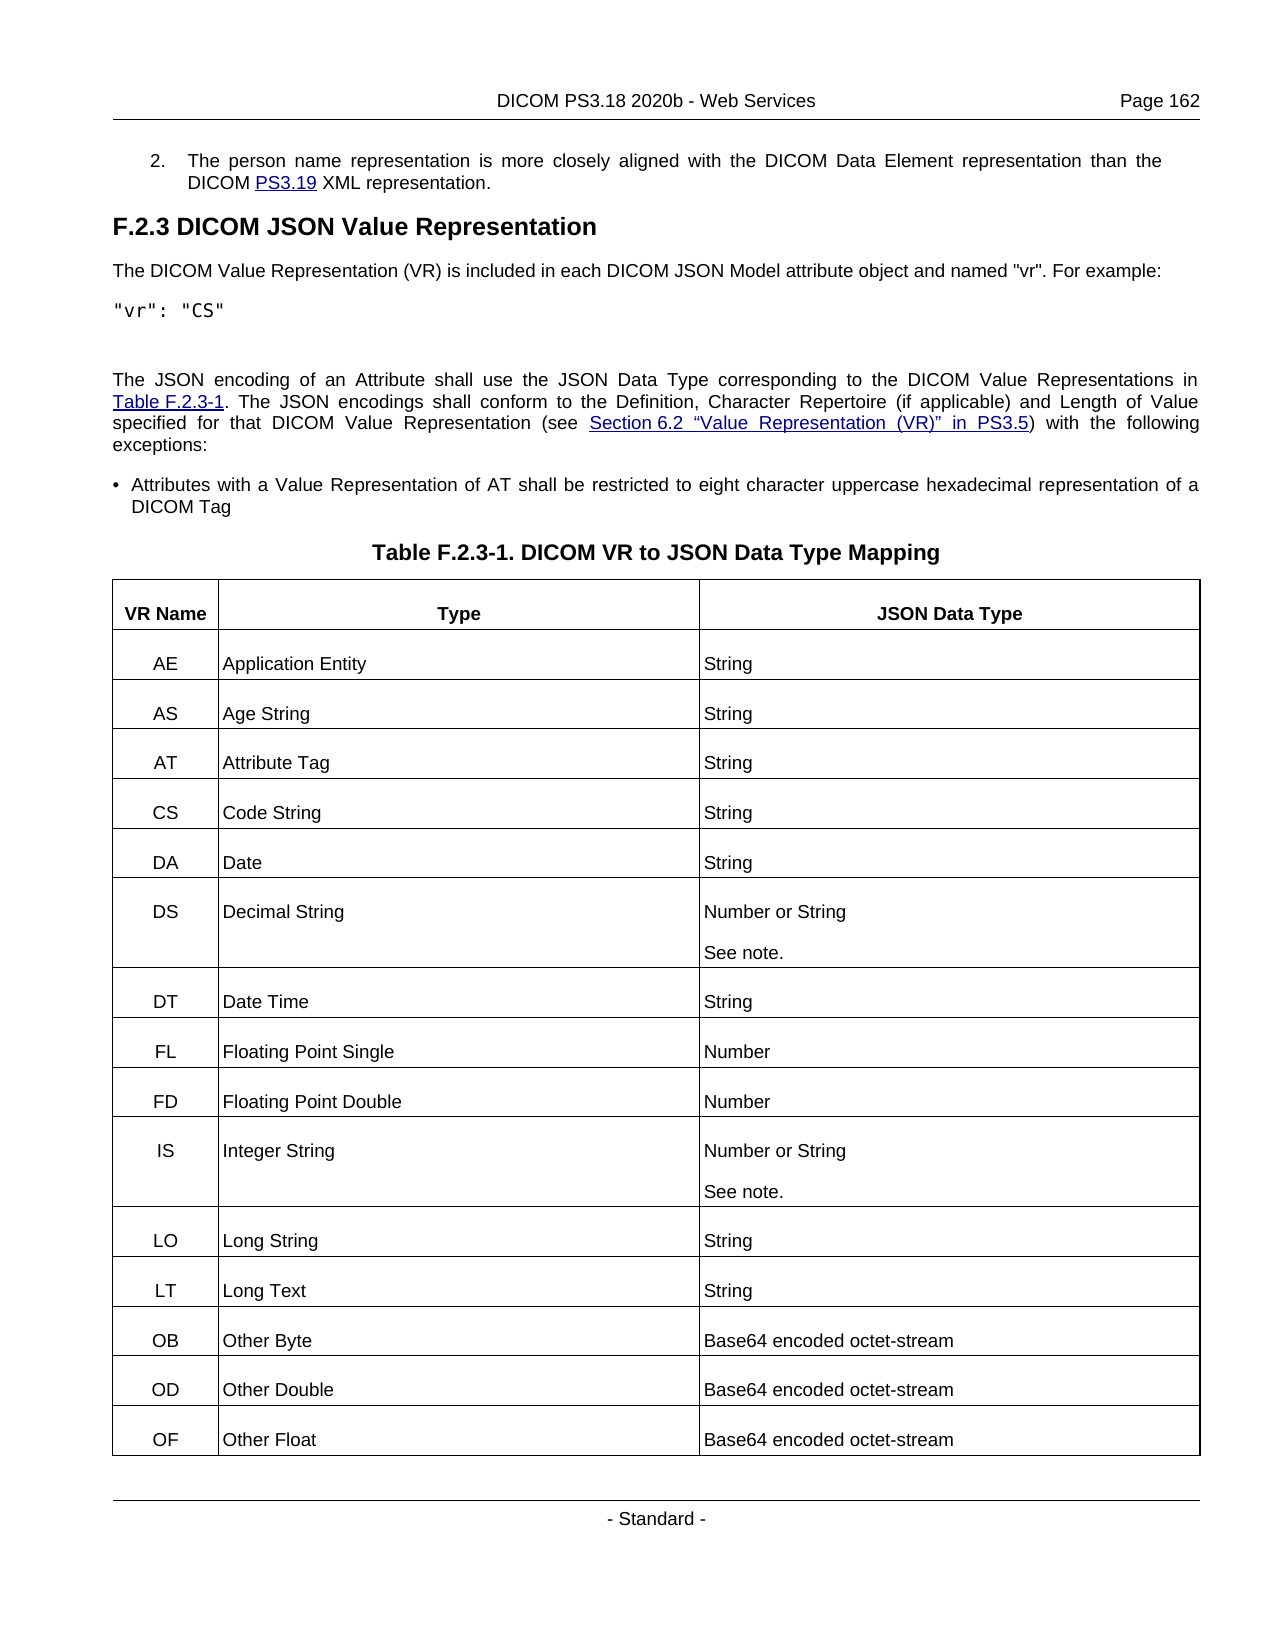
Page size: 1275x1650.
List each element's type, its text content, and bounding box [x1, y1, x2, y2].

table_cell CS [113, 779, 218, 827]
table_cell LO [113, 1207, 218, 1256]
table_cell FD [113, 1068, 218, 1116]
table_header VR Name [113, 580, 218, 629]
table_cell Number or String See note. [700, 878, 1199, 967]
table_cell Base64 encoded octet-stream [700, 1307, 1199, 1355]
text The JSON encoding of an Attribute shall use the JSON Data Type corresponding to the DICOM Value Representations in Table F.2.3-1. The JSON encodings shall conform to the Definition, Character Repertoire (if applicable) and Length of Value specified for that DICOM Value Representation (see Section 6.2 “Value Representation (VR)” in PS3.5) with the following exceptions: [112, 369, 1200, 455]
table_cell Other Byte [219, 1307, 699, 1355]
table_cell Integer String [219, 1117, 699, 1206]
table_cell Application Entity [219, 630, 699, 678]
table_cell AT [113, 729, 218, 778]
table_cell String [700, 829, 1199, 877]
table_cell String [700, 729, 1199, 778]
table_cell DA [113, 829, 218, 877]
table_header Type [219, 580, 699, 629]
table_cell Number [700, 1018, 1199, 1067]
text The DICOM Value Representation (VR) is included in each DICOM JSON Model attribute object and named "vr". For example: [112, 259, 1200, 281]
table_cell Other Float [219, 1406, 699, 1455]
table_cell Number [700, 1068, 1199, 1116]
table_cell Long Text [219, 1257, 699, 1306]
table_cell String [700, 968, 1199, 1017]
table_cell Other Double [219, 1356, 699, 1405]
table_cell Decimal String [219, 878, 699, 967]
table_cell OB [113, 1307, 218, 1355]
table_cell LT [113, 1257, 218, 1306]
table_cell String [700, 680, 1199, 728]
table_cell Age String [219, 680, 699, 728]
table_cell Date [219, 829, 699, 877]
table_cell DT [113, 968, 218, 1017]
table_cell Code String [219, 779, 699, 827]
table_cell String [700, 1257, 1199, 1306]
table_cell Base64 encoded octet-stream [700, 1356, 1199, 1405]
table_cell DS [113, 878, 218, 967]
table_cell Number or String See note. [700, 1117, 1199, 1206]
table_header JSON Data Type [700, 580, 1199, 629]
table_cell Date Time [219, 968, 699, 1017]
table_cell AS [113, 680, 218, 728]
table_cell FL [113, 1018, 218, 1067]
table_cell AE [113, 630, 218, 678]
table_cell Floating Point Double [219, 1068, 699, 1116]
table_cell Attribute Tag [219, 729, 699, 778]
text Table F.2.3-1. DICOM VR to JSON Data Type Mapping [112, 540, 1200, 566]
table_cell String [700, 779, 1199, 827]
text • Attributes with a Value Representation of AT shall be restricted to eight character uppercase hexadecimal representation of a DICOM Tag [112, 474, 1200, 517]
text "vr": "CS" [112, 300, 1200, 350]
table_cell Base64 encoded octet-stream [700, 1406, 1199, 1455]
table_cell OF [113, 1406, 218, 1455]
table_cell String [700, 1207, 1199, 1256]
text F.2.3 DICOM JSON Value Representation [112, 212, 1200, 241]
text 2. The person name representation is more closely aligned with the DICOM Data Element representation than the DICOM PS3.19 XML representation. [150, 150, 1162, 193]
table_cell IS [113, 1117, 218, 1206]
table_cell Floating Point Single [219, 1018, 699, 1067]
table_cell Long String [219, 1207, 699, 1256]
table_cell OD [113, 1356, 218, 1405]
table_cell String [700, 630, 1199, 678]
